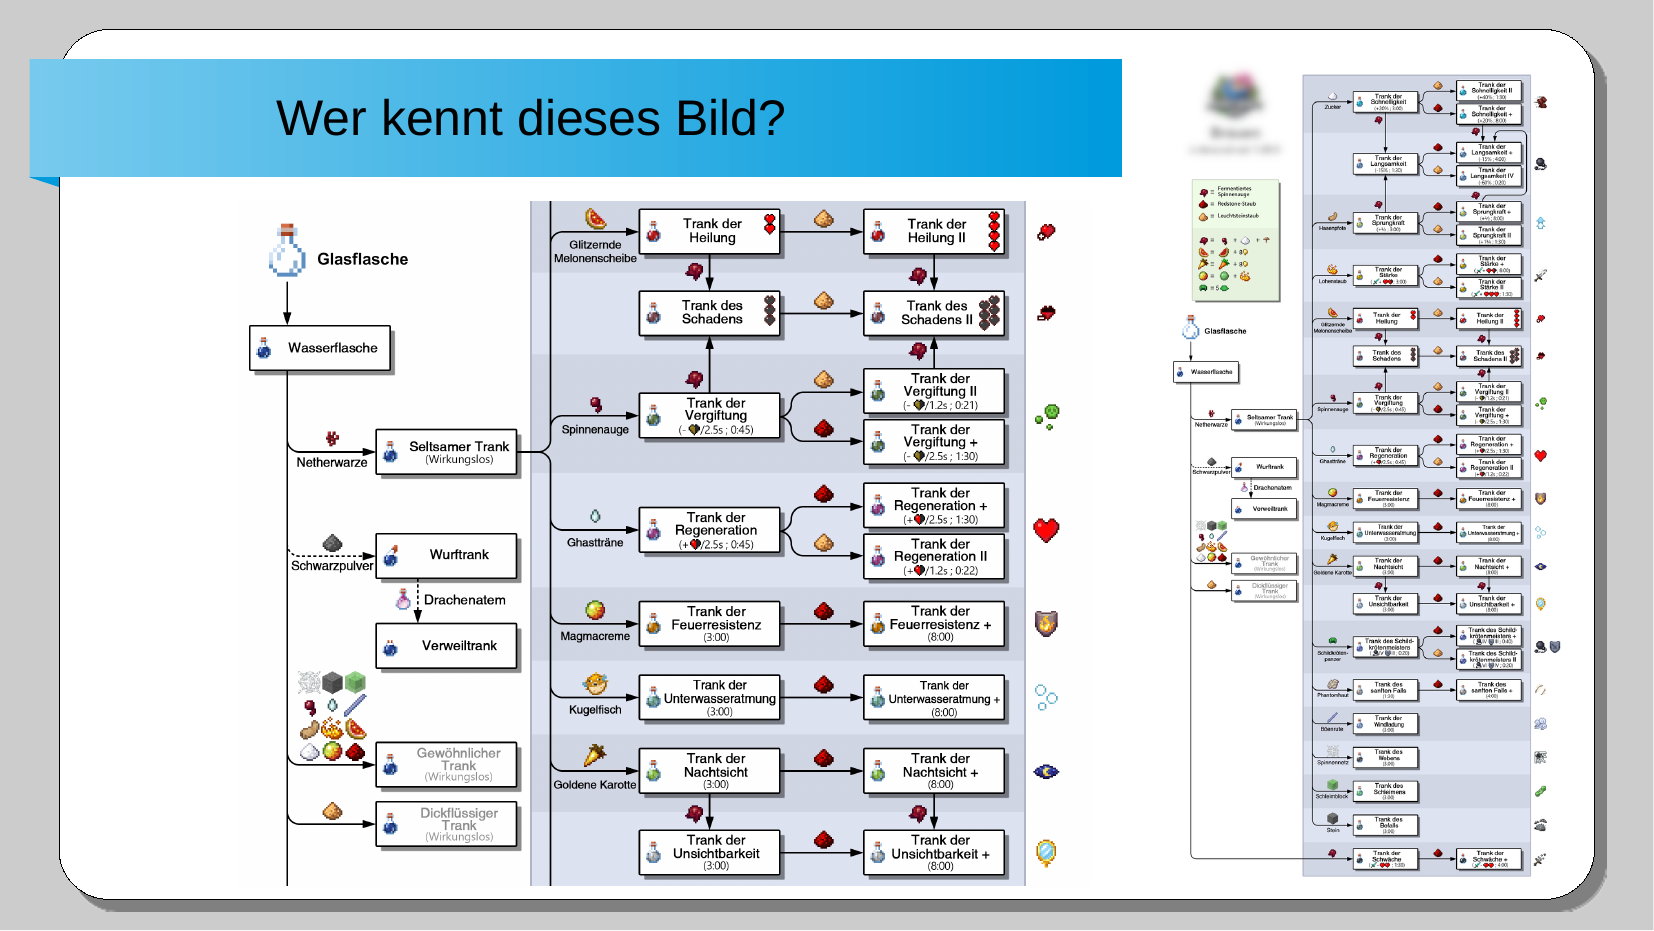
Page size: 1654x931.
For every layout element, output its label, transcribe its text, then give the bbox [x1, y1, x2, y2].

title Wer kennt dieses Bild? [118, 59, 945, 178]
picture [1167, 53, 1562, 882]
picture [236, 201, 1093, 886]
